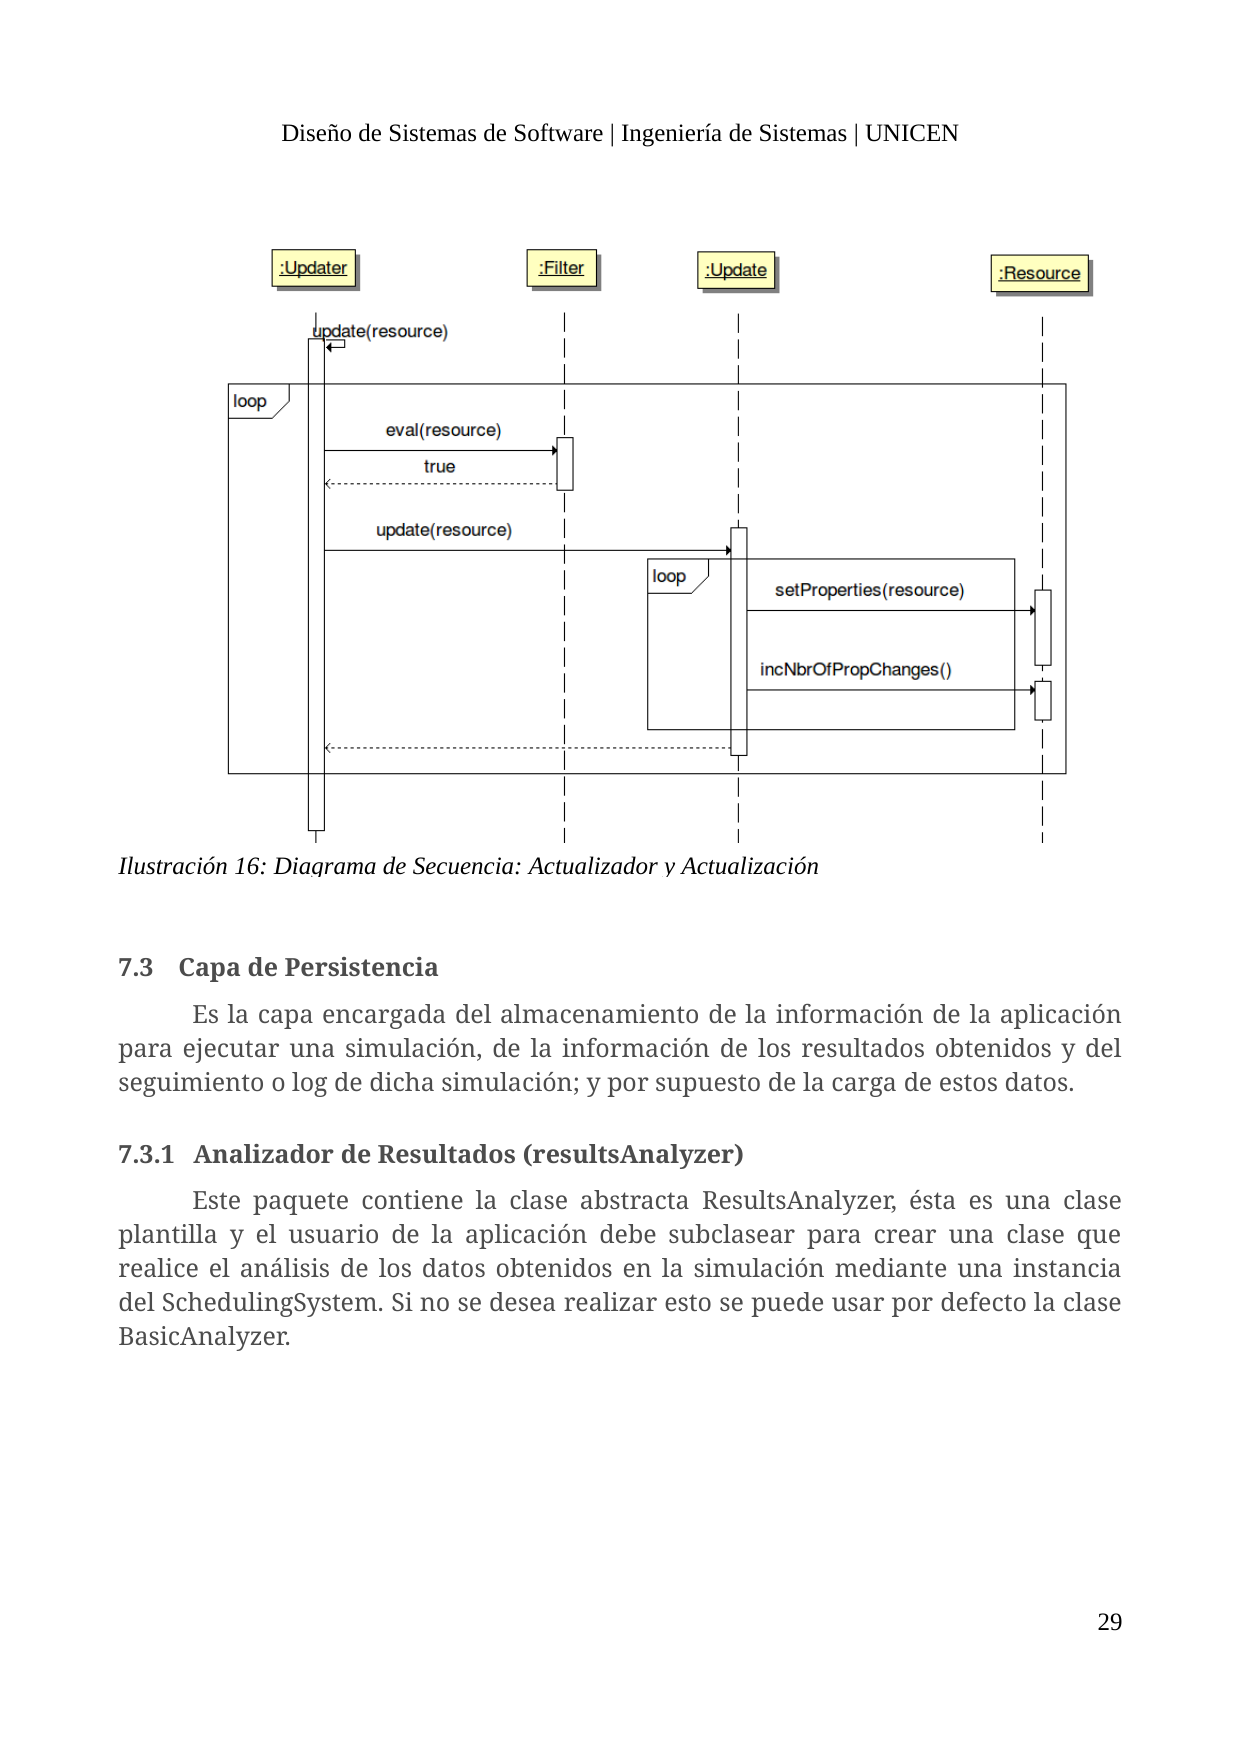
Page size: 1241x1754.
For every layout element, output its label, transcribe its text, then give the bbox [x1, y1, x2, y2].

subtitle Analizador de Resultados (resultsAnalyzer) [118, 1136, 1122, 1170]
text Es la capa encargada del almacenamiento de la información de la aplicación para ejecutar una simulación, de la información de los resultados obtenidos y del seguimiento o log de dicha simulación; y por supuesto de la carga de estos datos. [118, 997, 1122, 1099]
subtitle Capa de Persistencia [118, 950, 1122, 984]
picture [134, 217, 1106, 843]
text Este paquete contiene la clase abstracta ResultsAnalyzer, ésta es una clase plantilla y el usuario de la aplicación debe subclasear para crear una clase que realice el análisis de los datos obtenidos en la simulación mediante una instancia del SchedulingSystem. Si no se desea realizar esto se puede usar por defecto la clase BasicAnalyzer. [118, 1183, 1122, 1353]
text Ilustración 16: Diagrama de Secuencia: Actualizador y Actualización [118, 851, 1119, 877]
